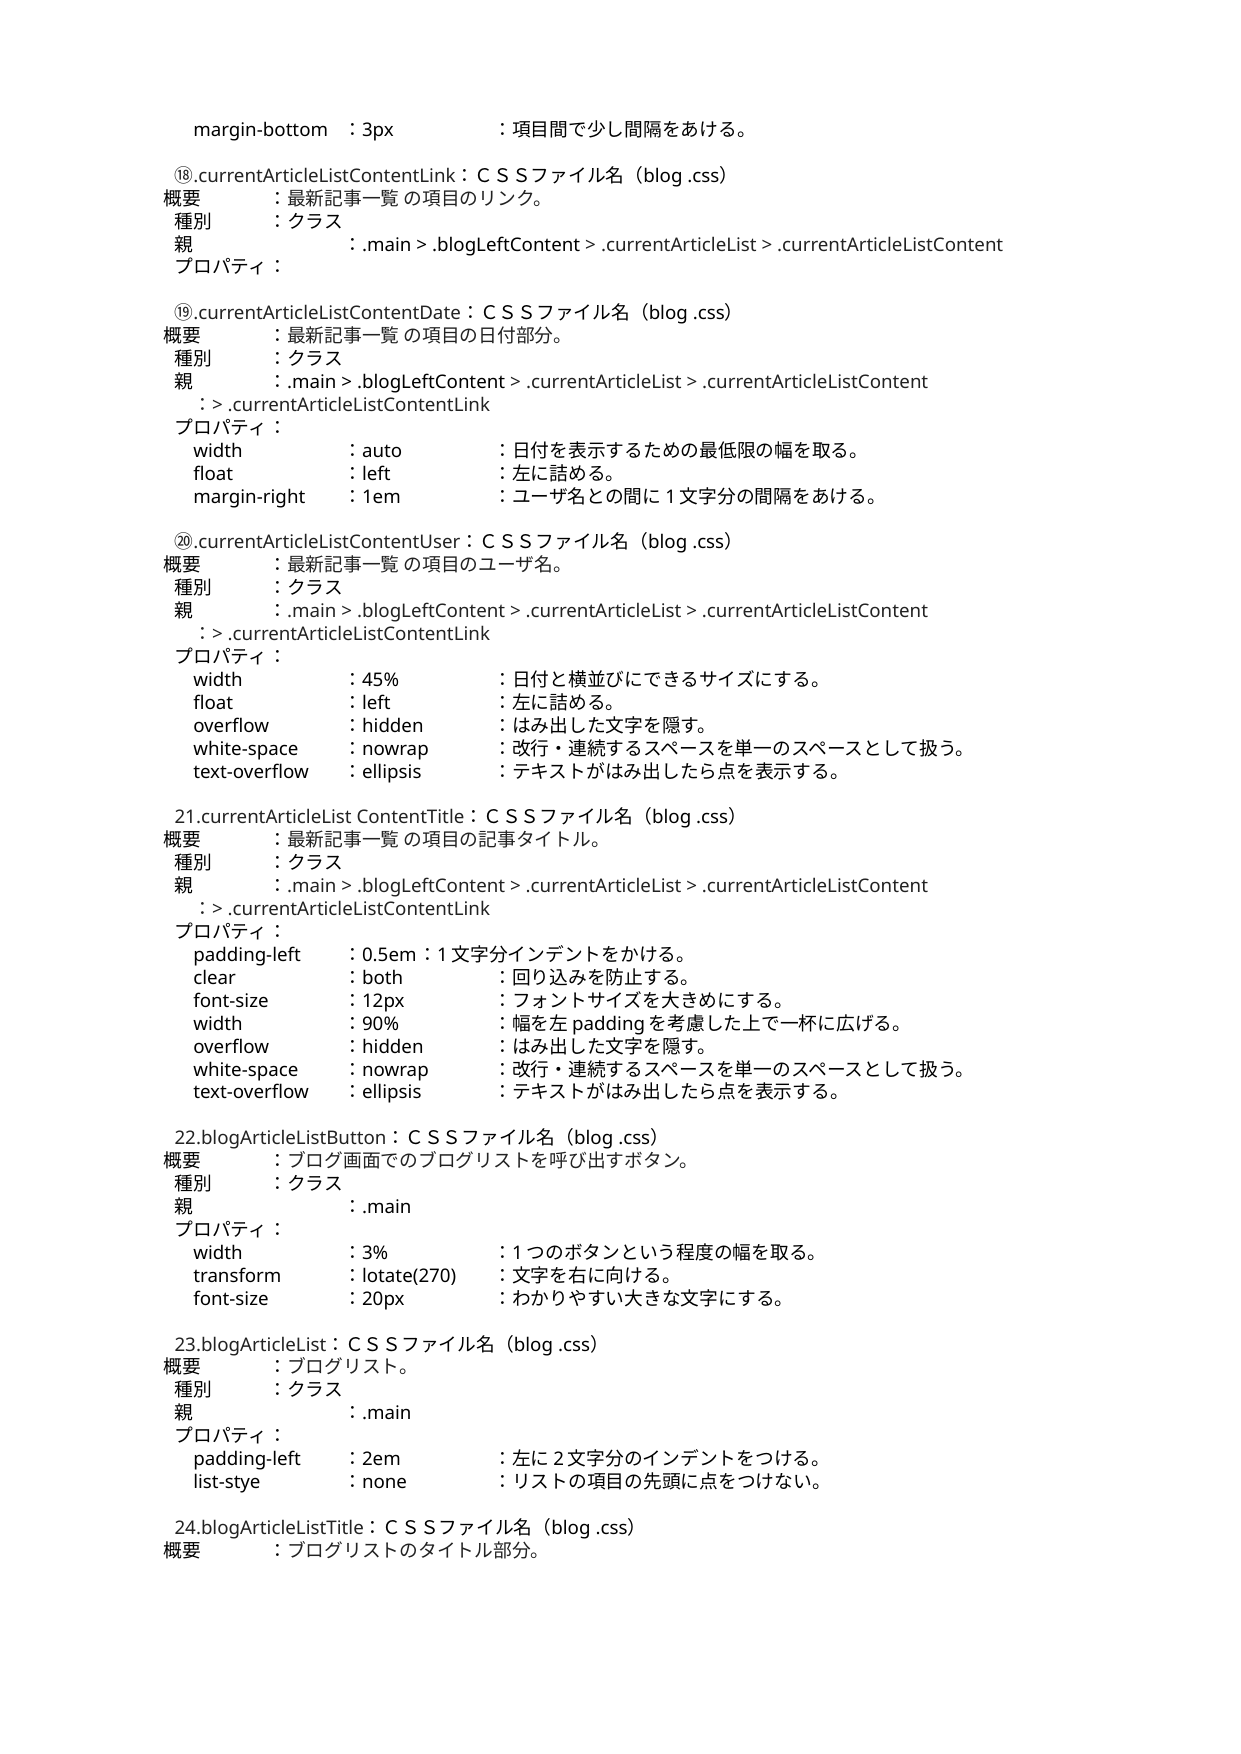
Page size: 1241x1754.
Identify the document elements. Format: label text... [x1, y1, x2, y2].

text ⑳.currentArticleListContentUser：ＣＳＳファイル名（blog .css） [118, 531, 1122, 553]
text clear ：both ：回り込みを防止する。 [118, 966, 1122, 989]
text width ：3% ：1つのボタンという程度の幅を取る。 [118, 1241, 1122, 1264]
text プロパティ ： [118, 920, 1122, 943]
text font-size ：12px ：フォントサイズを大きめにする。 [118, 989, 1122, 1012]
text margin-bottom ：3px ：項目間で少し間隔をあける。 [118, 118, 1122, 141]
text 21.currentArticleList ContentTitle：ＣＳＳファイル名（blog .css） [118, 806, 1122, 828]
text 概要 ：最新記事一覧 の項目の記事タイトル。 [118, 828, 1122, 851]
text text-overflow ：ellipsis ：テキストがはみ出したら点を表示する。 [118, 1081, 1122, 1103]
text 概要 ：最新記事一覧 の項目のユーザ名。 [118, 553, 1122, 576]
text 親 ：.main > .blogLeftContent > .currentArticleList > .currentArticleListContent ：> .currentArticleListContentLink [118, 599, 1122, 645]
text margin-right ：1em ：ユーザ名との間に1文字分の間隔をあける。 [118, 485, 1122, 508]
text font-size ：20px ：わかりやすい大きな文字にする。 [118, 1287, 1122, 1310]
text text-overflow ：ellipsis ：テキストがはみ出したら点を表示する。 [118, 760, 1122, 783]
text 親 ：.main [118, 1195, 1122, 1218]
text 親 ：.main > .blogLeftContent > .currentArticleList > .currentArticleListContent ：> .currentArticleListContentLink [118, 370, 1122, 416]
text float ：left ：左に詰める。 [118, 462, 1122, 485]
text 22.blogArticleListButton：ＣＳＳファイル名（blog .css） [118, 1126, 1122, 1149]
text 親 ：.main > .blogLeftContent > .currentArticleList > .currentArticleListContent ：> .currentArticleListContentLink [118, 874, 1122, 920]
text 概要 ：最新記事一覧 の項目のリンク。 [118, 187, 1122, 210]
text 概要 ：ブログ画面でのブログリストを呼び出すボタン。 [118, 1149, 1122, 1172]
text 23.blogArticleList：ＣＳＳファイル名（blog .css） [118, 1333, 1122, 1356]
text プロパティ ： [118, 256, 1122, 278]
text 24.blogArticleListTitle：ＣＳＳファイル名（blog .css） [118, 1516, 1122, 1539]
text white-space ：nowrap ：改行・連続するスペースを単一のスペースとして扱う。 [118, 1058, 1122, 1081]
text 種別 ：クラス [118, 1172, 1122, 1195]
text 概要 ：ブログリストのタイトル部分。 [118, 1539, 1122, 1562]
text プロパティ ： [118, 416, 1122, 439]
text 種別 ：クラス [118, 347, 1122, 370]
text 種別 ：クラス [118, 851, 1122, 874]
text list-stye ：none ：リストの項目の先頭に点をつけない。 [118, 1470, 1122, 1493]
text float ：left ：左に詰める。 [118, 691, 1122, 714]
text 概要 ：ブログリスト。 [118, 1356, 1122, 1378]
text プロパティ ： [118, 1218, 1122, 1241]
text width ：auto ：日付を表示するための最低限の幅を取る。 [118, 439, 1122, 462]
text 概要 ：最新記事一覧 の項目の日付部分。 [118, 324, 1122, 347]
text 種別 ：クラス [118, 210, 1122, 233]
text overflow ：hidden ：はみ出した文字を隠す。 [118, 1035, 1122, 1058]
text ⑱.currentArticleListContentLink：ＣＳＳファイル名（blog .css） [118, 164, 1122, 187]
text transform ：lotate(270) ：文字を右に向ける。 [118, 1264, 1122, 1287]
text プロパティ ： [118, 1424, 1122, 1447]
text padding-left ：0.5em ：1文字分インデントをかける。 [118, 943, 1122, 966]
text padding-left ：2em ：左に2文字分のインデントをつける。 [118, 1447, 1122, 1470]
text プロパティ ： [118, 645, 1122, 668]
text width ：45% ：日付と横並びにできるサイズにする。 [118, 668, 1122, 691]
text 種別 ：クラス [118, 1378, 1122, 1401]
text 親 ：.main [118, 1401, 1122, 1424]
text overflow ：hidden ：はみ出した文字を隠す。 [118, 714, 1122, 737]
text ⑲.currentArticleListContentDate：ＣＳＳファイル名（blog .css） [118, 301, 1122, 324]
text width ：90% ：幅を左paddingを考慮した上で一杯に広げる。 [118, 1012, 1122, 1035]
text 親 ：.main > .blogLeftContent > .currentArticleList > .currentArticleListContent [118, 233, 1122, 256]
text white-space ：nowrap ：改行・連続するスペースを単一のスペースとして扱う。 [118, 737, 1122, 760]
text 種別 ：クラス [118, 576, 1122, 599]
